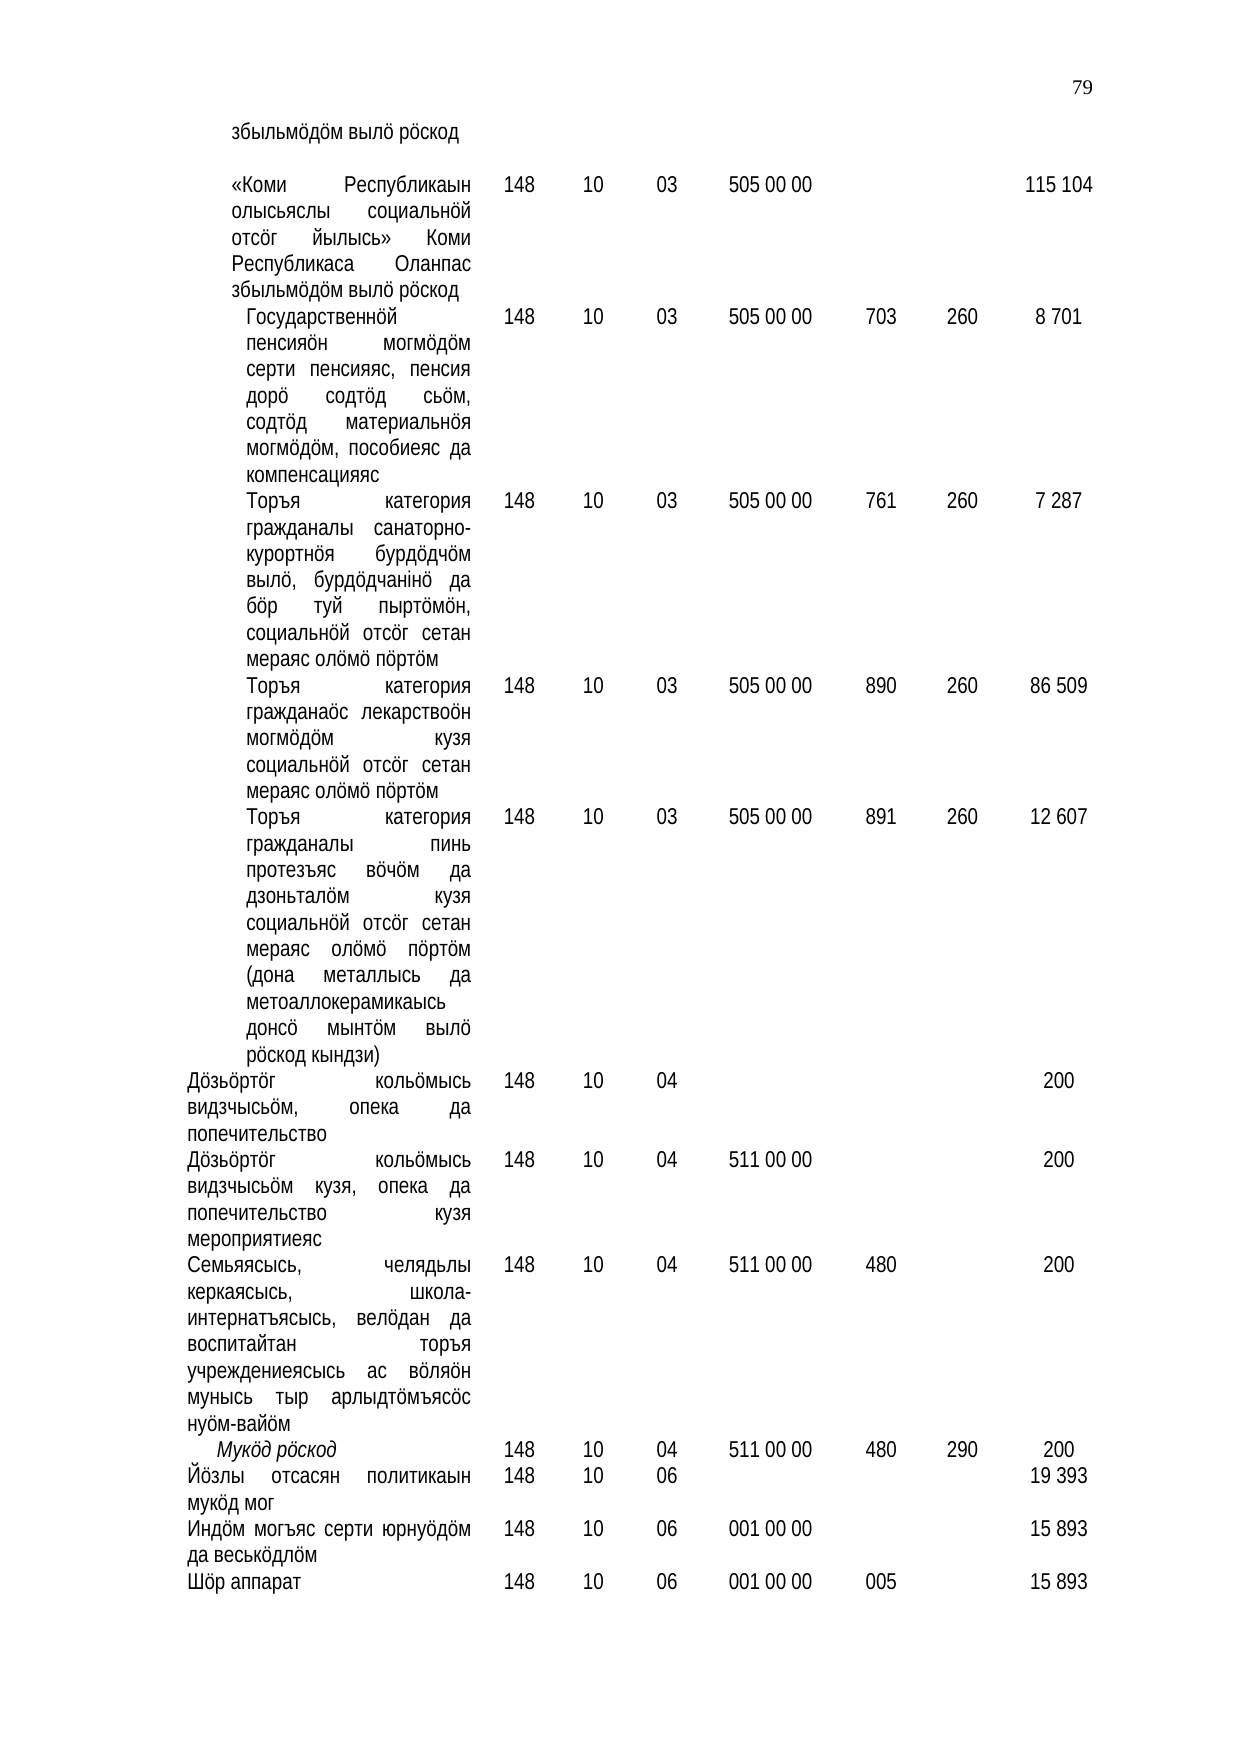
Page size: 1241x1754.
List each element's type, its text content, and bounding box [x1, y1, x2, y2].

table_cell 06 [630, 1515, 704, 1568]
table_cell [482, 145, 556, 171]
table_cell 19 393 [999, 1462, 1118, 1515]
table_cell 10 [556, 1067, 630, 1146]
table_cell 04 [630, 1067, 704, 1146]
table_cell 15 893 [999, 1568, 1118, 1594]
table_cell [704, 118, 837, 144]
table_cell 148 [482, 487, 556, 672]
table_cell [999, 145, 1118, 171]
table_cell 260 [925, 803, 999, 1067]
table_cell Индöм могъяс серти юрнуöдöм да веськöдлöм [176, 1515, 482, 1568]
table_cell [1118, 171, 1163, 303]
table_cell 200 [999, 1146, 1118, 1251]
table_cell [925, 1462, 999, 1515]
table_cell 10 [556, 1146, 630, 1251]
table_cell [1118, 145, 1163, 171]
table_cell Дöзьöртöг кольöмысь видзчысьöм, опека да попечительство [176, 1067, 482, 1146]
table_cell 001 00 00 [704, 1568, 837, 1594]
table_cell 03 [630, 487, 704, 672]
table_cell [925, 1146, 999, 1251]
table_cell [704, 1067, 837, 1146]
table_cell 290 [925, 1436, 999, 1462]
table_cell 511 00 00 [704, 1251, 837, 1436]
table_cell 511 00 00 [704, 1146, 837, 1251]
table_cell 480 [837, 1436, 925, 1462]
table_cell 8 701 [999, 303, 1118, 487]
table_cell [1118, 1436, 1163, 1462]
table_cell [176, 145, 482, 171]
table_cell Государственнöй пенсияöн могмöдöм серти пенсияяс, пенсия дорö содтöд сьöм, содтöд материальнöя могмöдöм, пособиеяс да компенсацияяс [176, 303, 482, 487]
table_cell Дöзьöртöг кольöмысь видзчысьöм кузя, опека да попечительство кузя мероприятиеяс [176, 1146, 482, 1251]
table_cell 511 00 00 [704, 1436, 837, 1462]
table_cell [837, 1067, 925, 1146]
table_cell 03 [630, 303, 704, 487]
table_cell 10 [556, 1568, 630, 1594]
table_cell [837, 1146, 925, 1251]
table_cell [837, 1515, 925, 1568]
table_cell [925, 145, 999, 171]
table_cell [1118, 1146, 1163, 1251]
table_cell [630, 118, 704, 144]
table_cell [837, 145, 925, 171]
table_cell 200 [999, 1067, 1118, 1146]
table_cell 148 [482, 171, 556, 303]
table_cell [837, 171, 925, 303]
table_cell 148 [482, 803, 556, 1067]
table_cell 148 [482, 1146, 556, 1251]
table_cell [1118, 672, 1163, 803]
table_cell «Коми Республикаын олысьяслы социальнöй отсöг йылысь» Коми Республикаса Оланпас збыльмöдöм вылö рöскод [176, 171, 482, 303]
table_cell [1118, 1462, 1163, 1515]
table_cell 12 607 [999, 803, 1118, 1067]
table_cell 001 00 00 [704, 1515, 837, 1568]
table_cell 10 [556, 487, 630, 672]
table_cell 260 [925, 303, 999, 487]
table_cell [704, 145, 837, 171]
table_cell 06 [630, 1462, 704, 1515]
table_cell Мукöд рöскод [176, 1436, 482, 1462]
table_cell 505 00 00 [704, 171, 837, 303]
table_cell 15 893 [999, 1515, 1118, 1568]
table_cell 148 [482, 672, 556, 803]
table_cell 005 [837, 1568, 925, 1594]
table_cell [925, 171, 999, 303]
table_cell 703 [837, 303, 925, 487]
table_cell [482, 118, 556, 144]
table_cell 148 [482, 1568, 556, 1594]
table_cell [630, 145, 704, 171]
table_cell 505 00 00 [704, 487, 837, 672]
table_cell 10 [556, 803, 630, 1067]
table_cell 148 [482, 1067, 556, 1146]
table_cell 10 [556, 1251, 630, 1436]
table_cell [1118, 1515, 1163, 1568]
table_cell 86 509 [999, 672, 1118, 803]
table_cell 505 00 00 [704, 672, 837, 803]
table_cell Йöзлы отсасян политикаын мукöд мог [176, 1462, 482, 1515]
table_cell 03 [630, 171, 704, 303]
table_cell 10 [556, 1515, 630, 1568]
table_cell збыльмöдöм вылö рöскод [176, 118, 482, 144]
table_cell 891 [837, 803, 925, 1067]
table_cell [1118, 1067, 1163, 1146]
table_cell 10 [556, 672, 630, 803]
table_cell 148 [482, 1436, 556, 1462]
table_cell 03 [630, 672, 704, 803]
table_cell Торъя категория гражданалы пинь протезъяс вöчöм да дзоньталöм кузя социальнöй отсöг сетан мераяс олöмö пöртöм (дона металлысь да метоаллокерамикаысь донсö мынтöм вылö рöскод кындзи) [176, 803, 482, 1067]
table_cell 148 [482, 1462, 556, 1515]
table_cell 761 [837, 487, 925, 672]
table_cell Торъя категория гражданаöс лекарствоöн могмöдöм кузя социальнöй отсöг сетан мераяс олöмö пöртöм [176, 672, 482, 803]
table_cell [925, 1515, 999, 1568]
table_cell [837, 1462, 925, 1515]
table_cell 890 [837, 672, 925, 803]
table_cell 200 [999, 1436, 1118, 1462]
table_cell [925, 1067, 999, 1146]
table_cell [556, 118, 630, 144]
table_cell 10 [556, 303, 630, 487]
table_cell [1118, 303, 1163, 487]
table_cell [1118, 803, 1163, 1067]
table_cell 148 [482, 1251, 556, 1436]
table_cell [556, 145, 630, 171]
table_cell 04 [630, 1251, 704, 1436]
table_cell 148 [482, 303, 556, 487]
table_cell Семьяясысь, челядьлы керкаясысь, школа-интернатъясысь, велöдан да воспитайтан торъя учреждениеясысь ас вöляöн мунысь тыр арлыдтöмъясöс нуöм-вайöм [176, 1251, 482, 1436]
table_cell 260 [925, 487, 999, 672]
table_cell 148 [482, 1515, 556, 1568]
table_cell [1118, 487, 1163, 672]
table_cell 505 00 00 [704, 303, 837, 487]
table_cell 10 [556, 1436, 630, 1462]
table_cell Шöр аппарат [176, 1568, 482, 1594]
table_cell [925, 1251, 999, 1436]
table_cell 10 [556, 171, 630, 303]
table_cell [1118, 1251, 1163, 1436]
table_cell 06 [630, 1568, 704, 1594]
table_cell 480 [837, 1251, 925, 1436]
table_cell 03 [630, 803, 704, 1067]
table_cell 115 104 [999, 171, 1118, 303]
table_cell 04 [630, 1436, 704, 1462]
table_cell [1118, 1568, 1163, 1594]
table_cell 04 [630, 1146, 704, 1251]
table_cell [925, 118, 999, 144]
table_cell [1118, 118, 1163, 144]
table_cell 200 [999, 1251, 1118, 1436]
table_cell [999, 118, 1118, 144]
table_cell 10 [556, 1462, 630, 1515]
table_cell [704, 1462, 837, 1515]
table_cell 505 00 00 [704, 803, 837, 1067]
table_cell [925, 1568, 999, 1594]
table_cell Торъя категория гражданалы санаторно-курортнöя бурдöдчöм вылö, бурдöдчанiнö да бöр туй пыртöмöн, социальнöй отсöг сетан мераяс олöмö пöртöм [176, 487, 482, 672]
table_cell [837, 118, 925, 144]
table_cell 260 [925, 672, 999, 803]
table_cell 7 287 [999, 487, 1118, 672]
